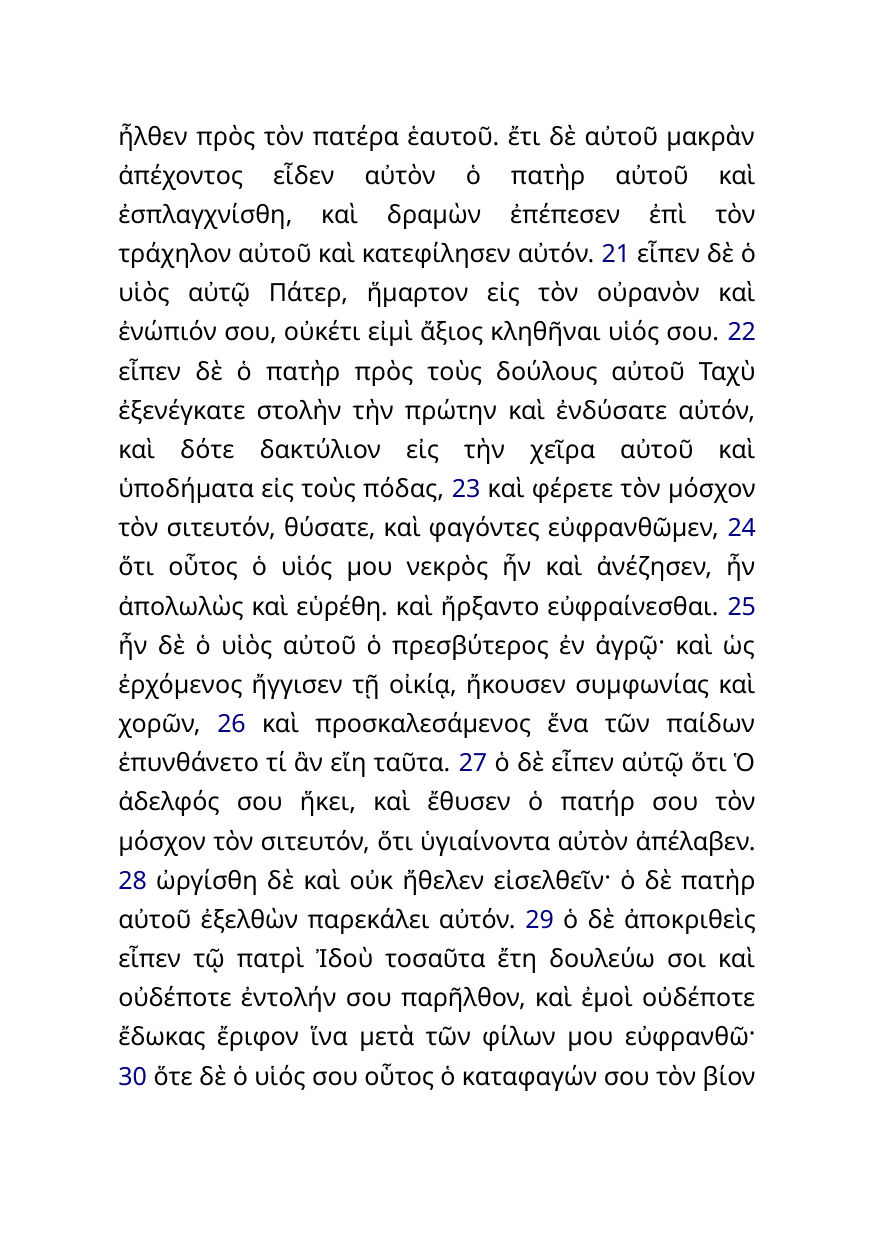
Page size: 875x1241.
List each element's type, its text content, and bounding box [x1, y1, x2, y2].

text ἦλθεν πρὸς τὸν πατέρα ἑαυτοῦ. ἔτι δὲ αὐτοῦ μακρὰν ἀπέχοντος εἶδεν αὐτὸν ὁ πατὴρ αὐτοῦ καὶ ἐσπλαγχνίσθη, καὶ δραμὼν ἐπέπεσεν ἐπὶ τὸν τράχηλον αὐτοῦ καὶ κατεφίλησεν αὐτόν. 21 εἶπεν δὲ ὁ υἱὸς αὐτῷ Πάτερ, ἥμαρτον εἰς τὸν οὐρανὸν καὶ ἐνώπιόν σου, οὐκέτι εἰμὶ ἄξιος κληθῆναι υἱός σου. 22 εἶπεν δὲ ὁ πατὴρ πρὸς τοὺς δούλους αὐτοῦ Ταχὺ ἐξενέγκατε στολὴν τὴν πρώτην καὶ ἐνδύσατε αὐτόν, καὶ δότε δακτύλιον εἰς τὴν χεῖρα αὐτοῦ καὶ ὑποδήματα εἰς τοὺς πόδας, 23 καὶ φέρετε τὸν μόσχον τὸν σιτευτόν, θύσατε, καὶ φαγόντες εὐφρανθῶμεν, 24 ὅτι οὗτος ὁ υἱός μου νεκρὸς ἦν καὶ ἀνέζησεν, ἦν ἀπολωλὼς καὶ εὑρέθη. καὶ ἤρξαντο εὐφραίνεσθαι. 25 ἦν δὲ ὁ υἱὸς αὐτοῦ ὁ πρεσβύτερος ἐν ἀγρῷ· καὶ ὡς ἐρχόμενος ἤγγισεν τῇ οἰκίᾳ, ἤκουσεν συμφωνίας καὶ χορῶν, 26 καὶ προσκαλεσάμενος ἕνα τῶν παίδων ἐπυνθάνετο τί ἂν εἴη ταῦτα. 27 ὁ δὲ εἶπεν αὐτῷ ὅτι Ὁ ἀδελφός σου ἥκει, καὶ ἔθυσεν ὁ πατήρ σου τὸν μόσχον τὸν σιτευτόν, ὅτι ὑγιαίνοντα αὐτὸν ἀπέλαβεν. 28 ὠργίσθη δὲ καὶ οὐκ ἤθελεν εἰσελθεῖν· ὁ δὲ πατὴρ αὐτοῦ ἐξελθὼν παρεκάλει αὐτόν. 29 ὁ δὲ ἀποκριθεὶς εἶπεν τῷ πατρὶ Ἰδοὺ τοσαῦτα ἔτη δουλεύω σοι καὶ οὐδέποτε ἐντολήν σου παρῆλθον, καὶ ἐμοὶ οὐδέποτε ἔδωκας ἔριφον ἵνα μετὰ τῶν φίλων μου εὐφρανθῶ· 30 ὅτε δὲ ὁ υἱός σου οὗτος ὁ καταφαγών σου τὸν βίον [118, 118, 756, 1092]
